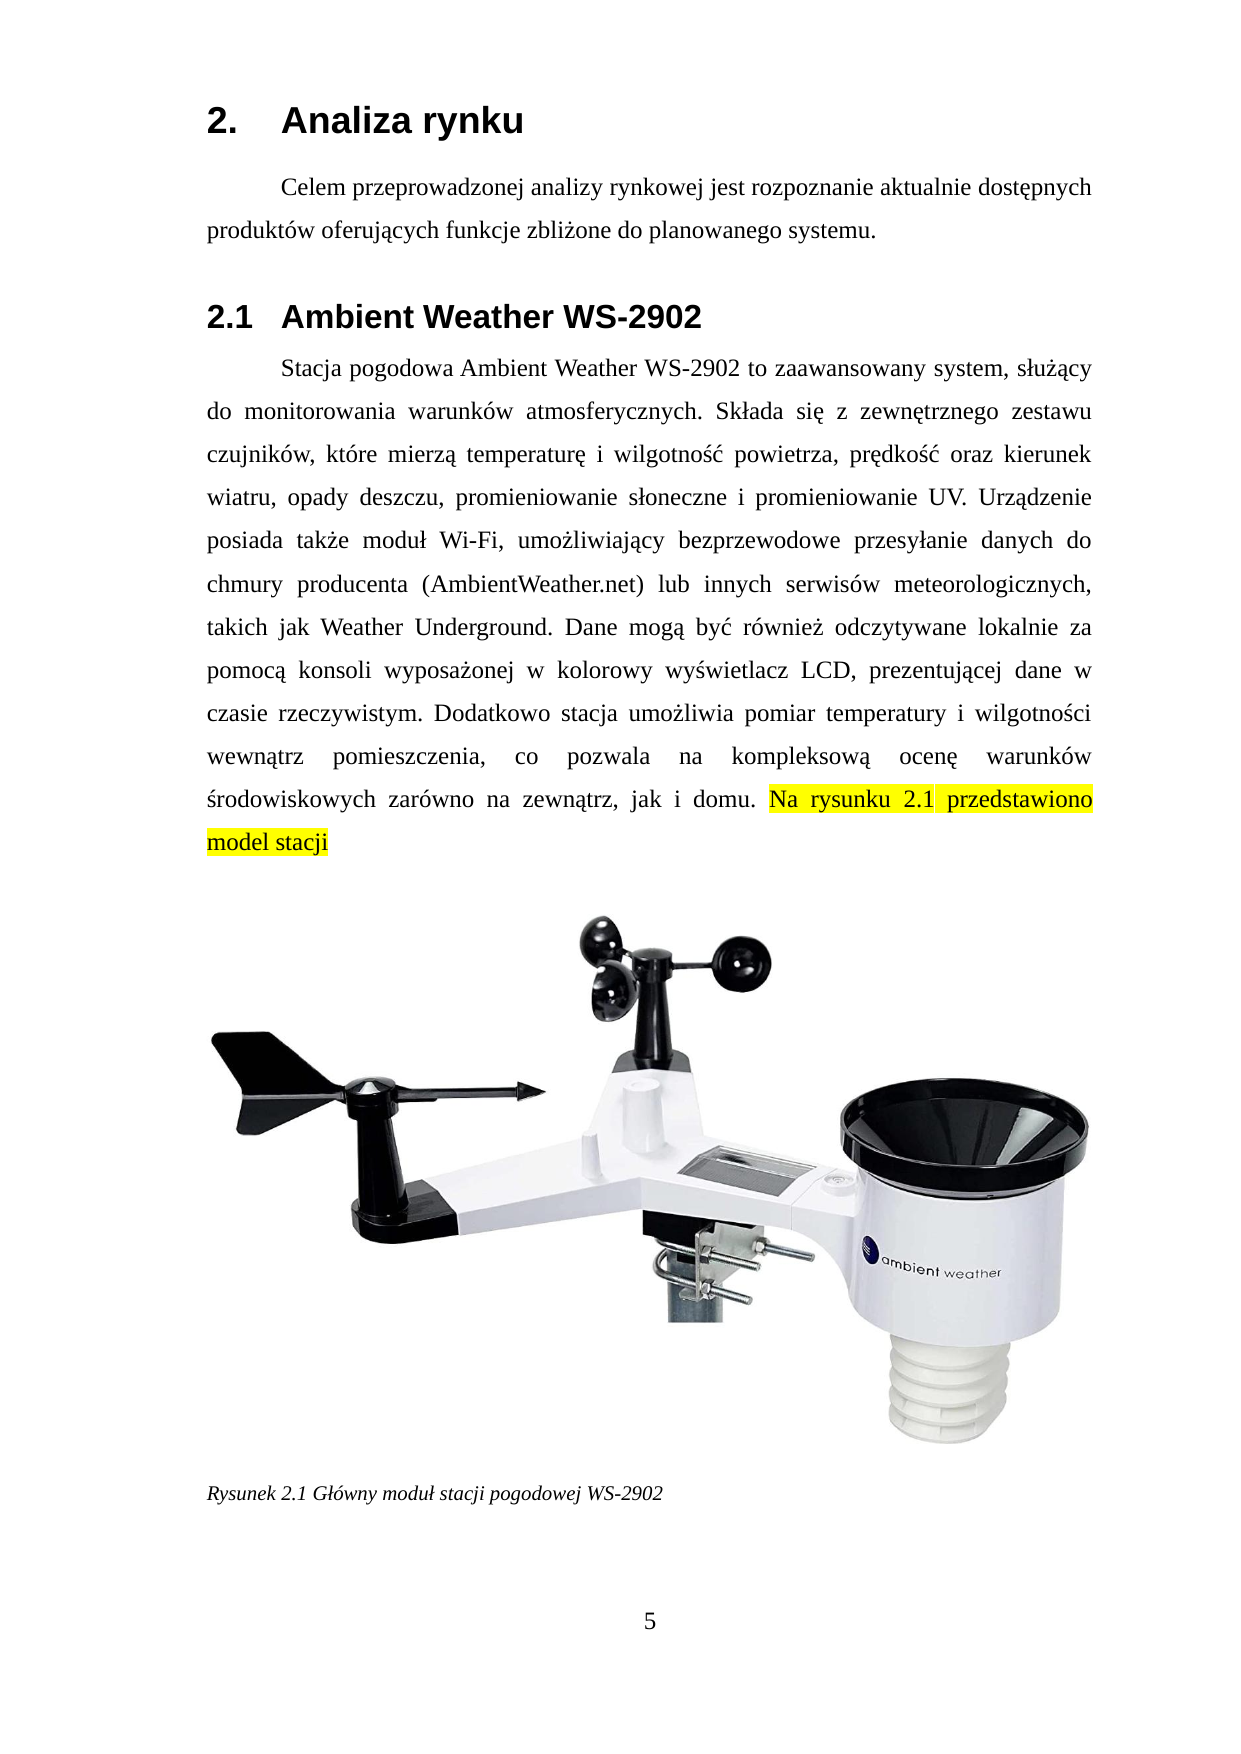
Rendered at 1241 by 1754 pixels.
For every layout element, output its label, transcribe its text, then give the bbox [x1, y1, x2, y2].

subtitle Ambient Weather WS-2902 [207, 297, 1093, 335]
text Stacja pogodowa Ambient Weather WS-2902 to zaawansowany system, służący do monitorowania warunków atmosferycznych. Składa się z zewnętrznego zestawu czujników, które mierzą temperaturę i wilgotność powietrza, prędkość oraz kierunek wiatru, opady deszczu, promieniowanie słoneczne i promieniowanie UV. Urządzenie posiada także moduł Wi-Fi, umożliwiający bezprzewodowe przesyłanie danych do chmury producenta (AmbientWeather.net) lub innych serwisów meteorologicznych, takich jak Weather Underground. Dane mogą być również odczytywane lokalnie za pomocą konsoli wyposażonej w kolorowy wyświetlacz LCD, prezentującej dane w czasie rzeczywistym. Dodatkowo stacja umożliwia pomiar temperatury i wilgotności wewnątrz pomieszczenia, co pozwala na kompleksową ocenę warunków środowiskowych zarówno na zewnątrz, jak i domu. Na rysunku 2.1 przedstawiono model stacji [207, 353, 1093, 856]
text Celem przeprowadzonej analizy rynkowej jest rozpoznanie aktualnie dostępnych produktów oferujących funkcje zbliżone do planowanego systemu. [207, 172, 1093, 244]
text Rysunek 2.1 Główny moduł stacji pogodowej WS-2902 [207, 1481, 1093, 1505]
picture [206, 883, 1093, 1481]
subtitle Analiza rynku [207, 99, 1093, 142]
